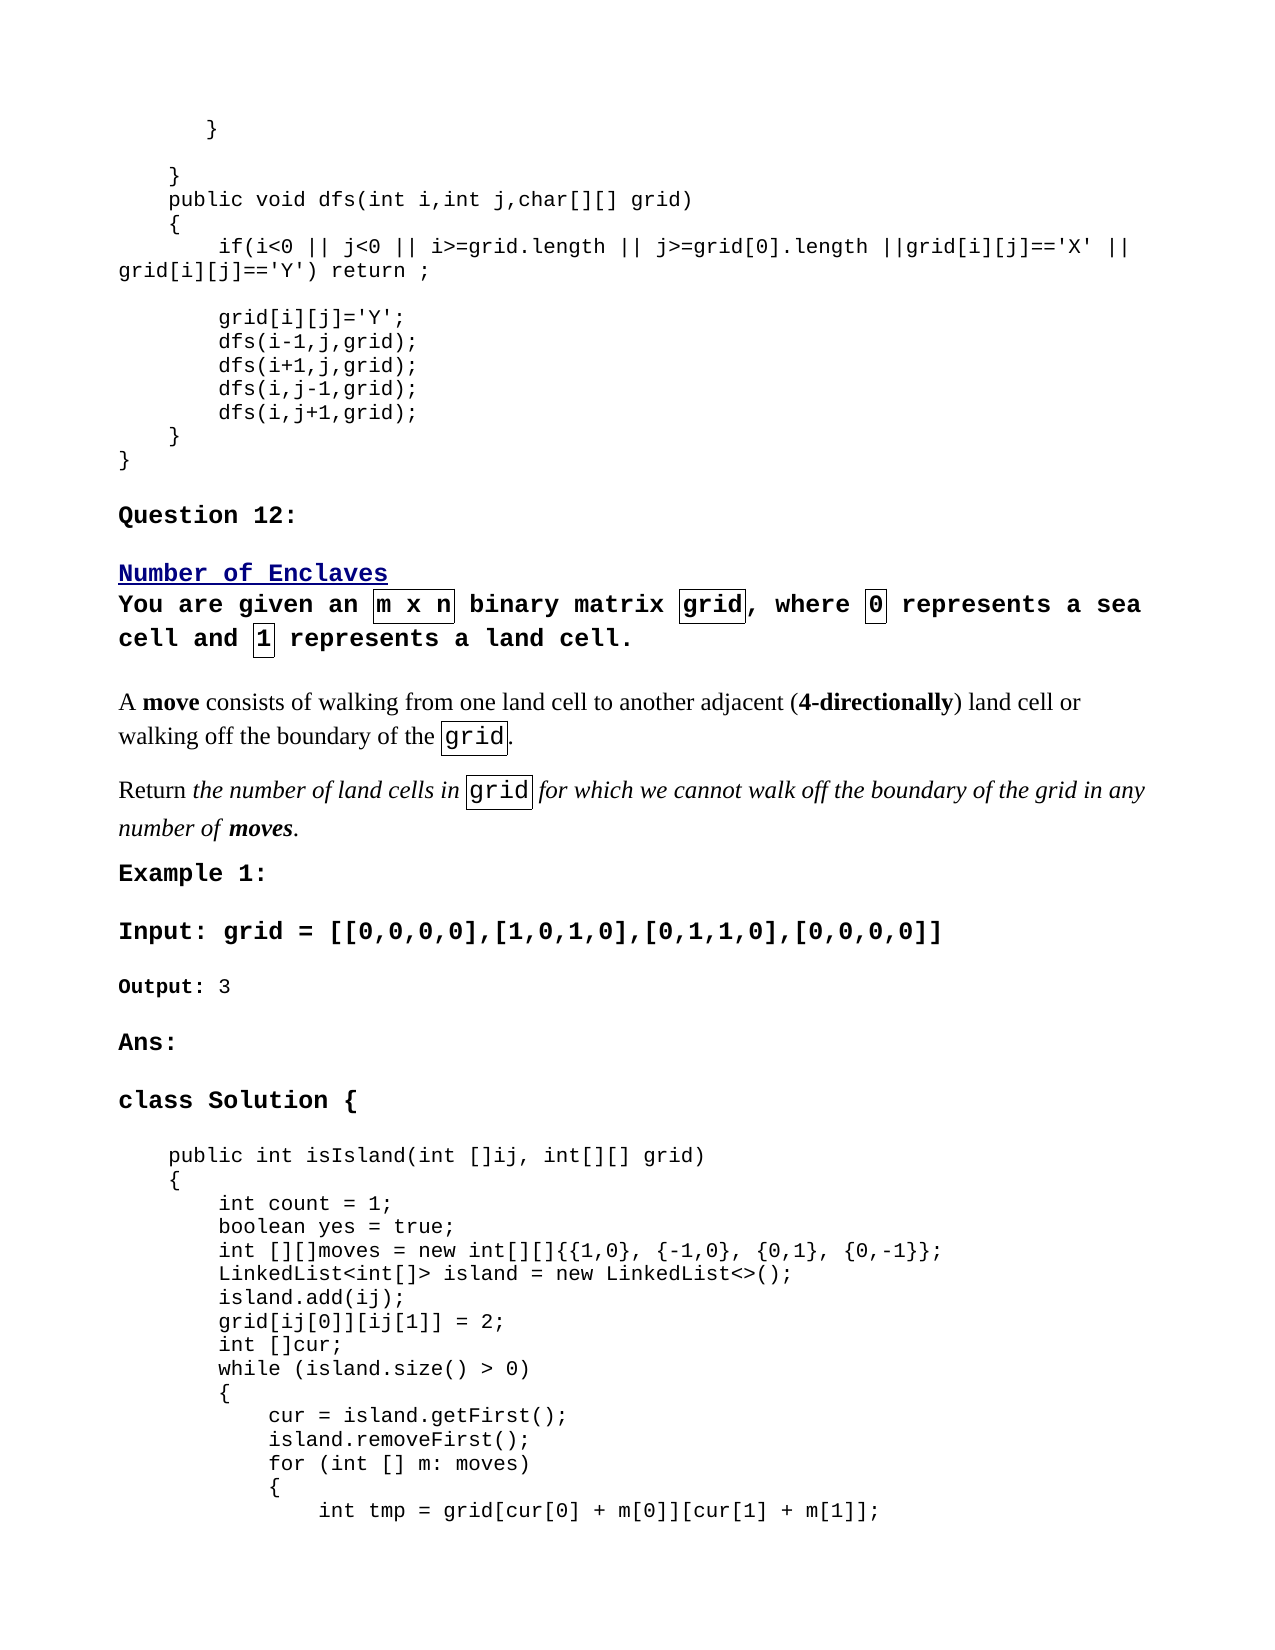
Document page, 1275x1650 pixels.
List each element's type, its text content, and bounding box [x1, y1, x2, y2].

text Question 12: [118, 502, 1157, 531]
text public int isIsland(int []ij, int[][] grid) [118, 1145, 1157, 1169]
text { [118, 213, 1157, 236]
text Number of Enclaves You are given an m x n binary matrix grid, where 0 represents a sea cell and 1 represents a land cell. [118, 560, 1157, 657]
text Return the number of land cells in grid for which we cannot walk off the boundary of the grid in any number of moves. [118, 774, 1157, 842]
text while (island.size() > 0) [118, 1358, 1157, 1382]
text if(i<0 || j<0 || i>=grid.length || j>=grid[0].length ||grid[i][j]=='X' || grid[i][j]=='Y') return ; [118, 236, 1157, 284]
text island.removeFirst(); [118, 1429, 1157, 1453]
text grid[ij[0]][ij[1]] = 2; [118, 1311, 1157, 1334]
text boolean yes = true; [118, 1216, 1157, 1240]
text public void dfs(int i,int j,char[][] grid) [118, 189, 1157, 213]
text { [118, 1476, 1157, 1500]
text int [][]moves = new int[][]{{1,0}, {-1,0}, {0,1}, {0,-1}}; [118, 1240, 1157, 1263]
text } [118, 426, 1157, 449]
text } [118, 165, 1157, 189]
text int tmp = grid[cur[0] + m[0]][cur[1] + m[1]]; [118, 1500, 1157, 1523]
text { [118, 1382, 1157, 1405]
text cur = island.getFirst(); [118, 1405, 1157, 1429]
text A move consists of walking from one land cell to another adjacent (4-directionally) land cell or walking off the boundary of the grid. [118, 687, 1157, 755]
text class Solution { [118, 1087, 1157, 1116]
text dfs(i,j+1,grid); [118, 402, 1157, 426]
text dfs(i,j-1,grid); [118, 378, 1157, 402]
text int count = 1; [118, 1192, 1157, 1216]
text Input: grid = [[0,0,0,0],[1,0,1,0],[0,1,1,0],[0,0,0,0]] [118, 919, 1157, 947]
text Output: 3 [118, 976, 1157, 1000]
text dfs(i+1,j,grid); [118, 354, 1157, 378]
text LinkedList<int[]> island = new LinkedList<>(); [118, 1263, 1157, 1287]
text dfs(i-1,j,grid); [118, 331, 1157, 354]
text } [118, 449, 1157, 473]
text grid[i][j]='Y'; [118, 307, 1157, 331]
text Example 1: [118, 861, 1157, 889]
text Ans: [118, 1029, 1157, 1058]
text } [118, 118, 1157, 142]
text int []cur; [118, 1334, 1157, 1358]
text island.add(ij); [118, 1287, 1157, 1311]
text for (int [] m: moves) [118, 1453, 1157, 1476]
text { [118, 1169, 1157, 1192]
